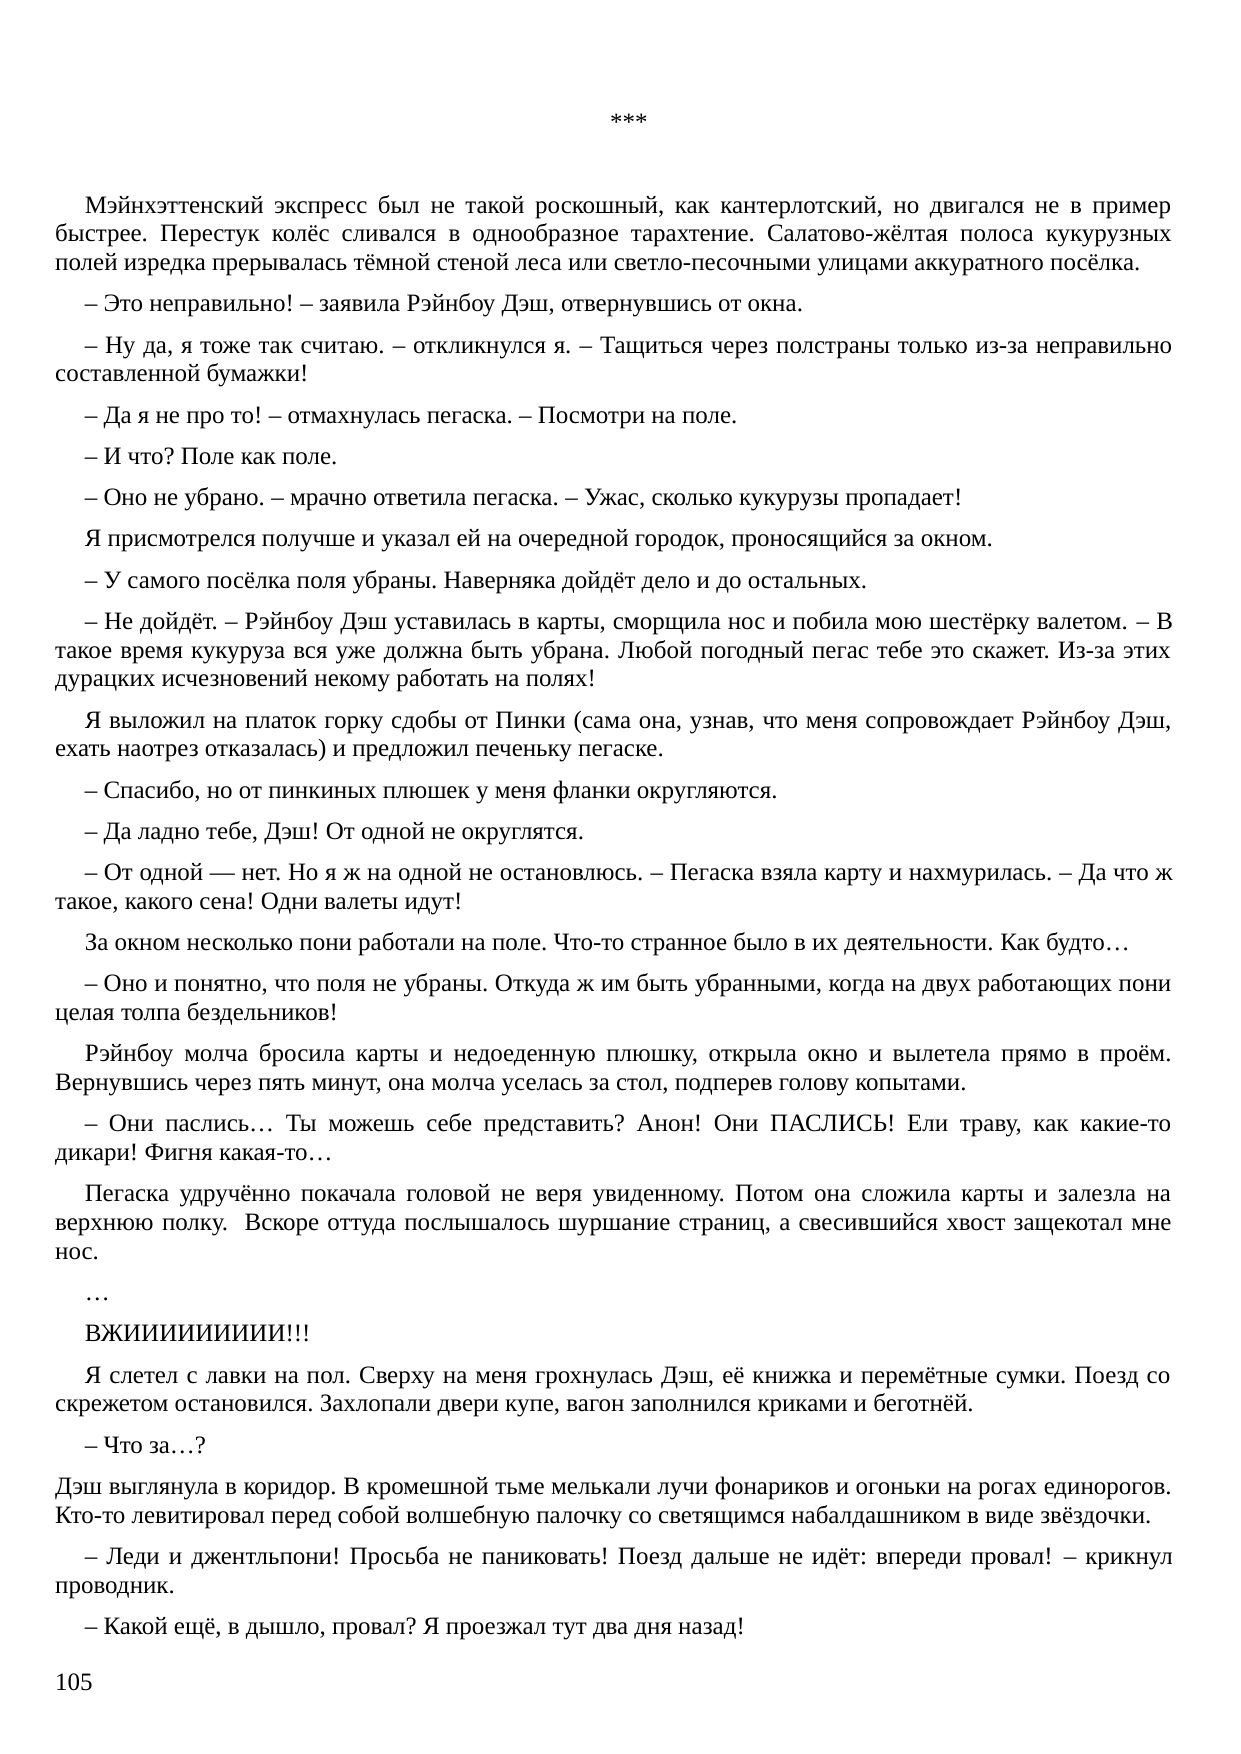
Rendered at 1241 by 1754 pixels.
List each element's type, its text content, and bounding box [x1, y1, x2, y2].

text – У самого посёлка поля убраны. Наверняка дойдёт дело и до остальных. [55, 565, 1173, 593]
text … [55, 1277, 1173, 1306]
text – И что? Поле как поле. [55, 441, 1173, 470]
text *** [55, 107, 1173, 136]
text – Да ладно тебе, Дэш! От одной не округлятся. [55, 816, 1173, 845]
text – Что за…? [55, 1430, 1173, 1458]
text – Ну да, я тоже так считаю. – откликнулся я. – Тащиться через полстраны только из-за неправильно составленной бумажки! [55, 330, 1173, 387]
text – Леди и джентльпони! Просьба не паниковать! Поезд дальше не идёт: впереди провал! – крикнул проводник. [55, 1541, 1173, 1598]
text – Они паслись… Ты можешь себе представить? Анон! Они ПАСЛИСЬ! Ели траву, как какие-то дикари! Фигня какая-то… [55, 1108, 1173, 1166]
text Я слетел с лавки на пол. Сверху на меня грохнулась Дэш, её книжка и перемётные сумки. Поезд со скрежетом остановился. Захлопали двери купе, вагон заполнился криками и беготнёй. [55, 1360, 1173, 1417]
text Пегаска удручённо покачала головой не веря увиденному. Потом она сложила карты и залезла на верхнюю полку. Вскоре оттуда послышалось шуршание страниц, а свесившийся хвост защекотал мне нос. [55, 1178, 1173, 1265]
text – Оно не убрано. – мрачно ответила пегаска. – Ужас, сколько кукурузы пропадает! [55, 482, 1173, 511]
text – Это неправильно! – заявила Рэйнбоу Дэш, отвернувшись от окна. [55, 288, 1173, 317]
text – Не дойдёт. – Рэйнбоу Дэш уставилась в карты, сморщила нос и побила мою шестёрку валетом. – В такое время кукуруза вся уже должна быть убрана. Любой погодный пегас тебе это скажет. Из-за этих дурацких исчезновений некому работать на полях! [55, 606, 1173, 692]
text За окном несколько пони работали на поле. Что-то странное было в их деятельности. Как будто… [55, 927, 1173, 956]
text – Спасибо, но от пинкиных плюшек у меня фланки округляются. [55, 775, 1173, 803]
text – Оно и понятно, что поля не убраны. Откуда ж им быть убранными, когда на двух работающих пони целая толпа бездельников! [55, 968, 1173, 1026]
text – Да я не про то! – отмахнулась пегаска. – Посмотри на поле. [55, 400, 1173, 428]
text – От одной — нет. Но я ж на одной не остановлюсь. – Пегаска взяла карту и нахмурилась. – Да что ж такое, какого сена! Одни валеты идут! [55, 857, 1173, 915]
text Я выложил на платок горку сдобы от Пинки (сама она, узнав, что меня сопровождает Рэйнбоу Дэш, ехать наотрез отказалась) и предложил печеньку пегаске. [55, 705, 1173, 762]
text Рэйнбоу молча бросила карты и недоеденную плюшку, открыла окно и вылетела прямо в проём. Вернувшись через пять минут, она молча уселась за стол, подперев голову копытами. [55, 1038, 1173, 1096]
text ВЖИИИИИИИИИ!!! [55, 1318, 1173, 1347]
text Мэйнхэттенский экспресс был не такой роскошный, как кантерлотский, но двигался не в пример быстрее. Перестук колёс сливался в однообразное тарахтение. Салатово-жёлтая полоса кукурузных полей изредка прерывалась тёмной стеной леса или светло-песочными улицами аккуратного посёлка. [55, 190, 1173, 276]
text – Какой ещё, в дышло, провал? Я проезжал тут два дня назад! [55, 1611, 1173, 1640]
text Дэш выглянула в коридор. В кромешной тьме мелькали лучи фонариков и огоньки на рогах единорогов. Кто-то левитировал перед собой волшебную палочку со светящимся набалдашником в виде звёздочки. [55, 1471, 1173, 1528]
text Я присмотрелся получше и указал ей на очередной городок, проносящийся за окном. [55, 523, 1173, 552]
